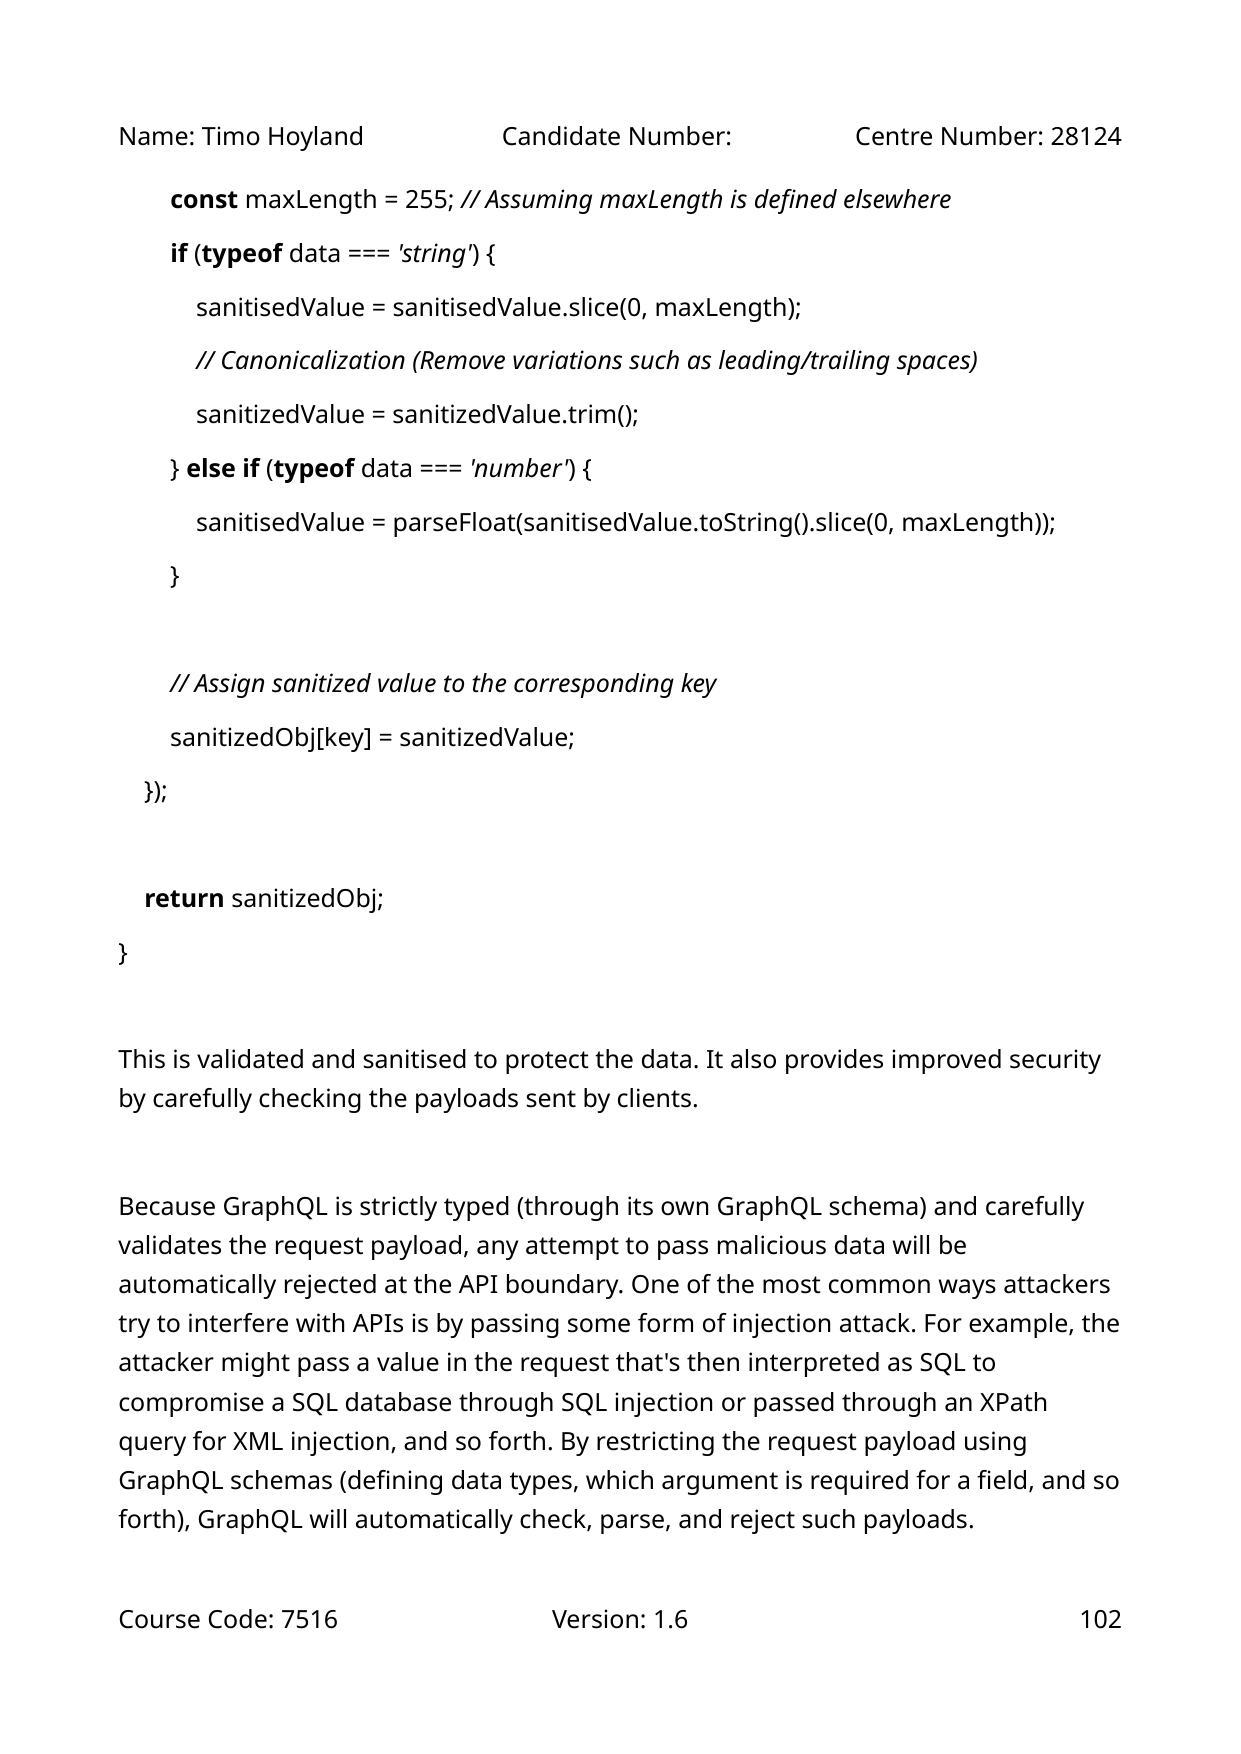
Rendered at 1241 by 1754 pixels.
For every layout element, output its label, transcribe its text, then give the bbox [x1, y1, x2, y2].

text } [118, 934, 1122, 968]
text } else if (typeof data === 'number') { [118, 450, 1122, 484]
text Because GraphQL is strictly typed (through its own GraphQL schema) and carefully validates the request payload, any attempt to pass malicious data will be automatically rejected at the API boundary. One of the most common ways attackers try to interfere with APIs is by passing some form of injection attack. For example, the attacker might pass a value in the request that's then interpreted as SQL to compromise a SQL database through SQL injection or passed through an XPath query for XML injection, and so forth. By restricting the request payload using GraphQL schemas (defining data types, which argument is required for a field, and so forth), GraphQL will automatically check, parse, and reject such payloads. [118, 1188, 1122, 1536]
text // Canonicalization (Remove variations such as leading/trailing spaces) [118, 343, 1122, 377]
text sanitizedValue = sanitizedValue.trim(); [118, 397, 1122, 431]
text sanitisedValue = sanitisedValue.slice(0, maxLength); [118, 289, 1122, 323]
text sanitisedValue = parseFloat(sanitisedValue.toString().slice(0, maxLength)); [118, 504, 1122, 538]
text const maxLength = 255; // Assuming maxLength is defined elsewhere [118, 182, 1122, 216]
text }); [118, 773, 1122, 807]
text This is validated and sanitised to protect the data. It also provides improved security by carefully checking the payloads sent by clients. [118, 1042, 1122, 1115]
text if (typeof data === 'string') { [118, 235, 1122, 269]
text } [118, 558, 1122, 592]
text return sanitizedObj; [118, 880, 1122, 914]
text // Assign sanitized value to the corresponding key [118, 665, 1122, 699]
text sanitizedObj[key] = sanitizedValue; [118, 719, 1122, 753]
